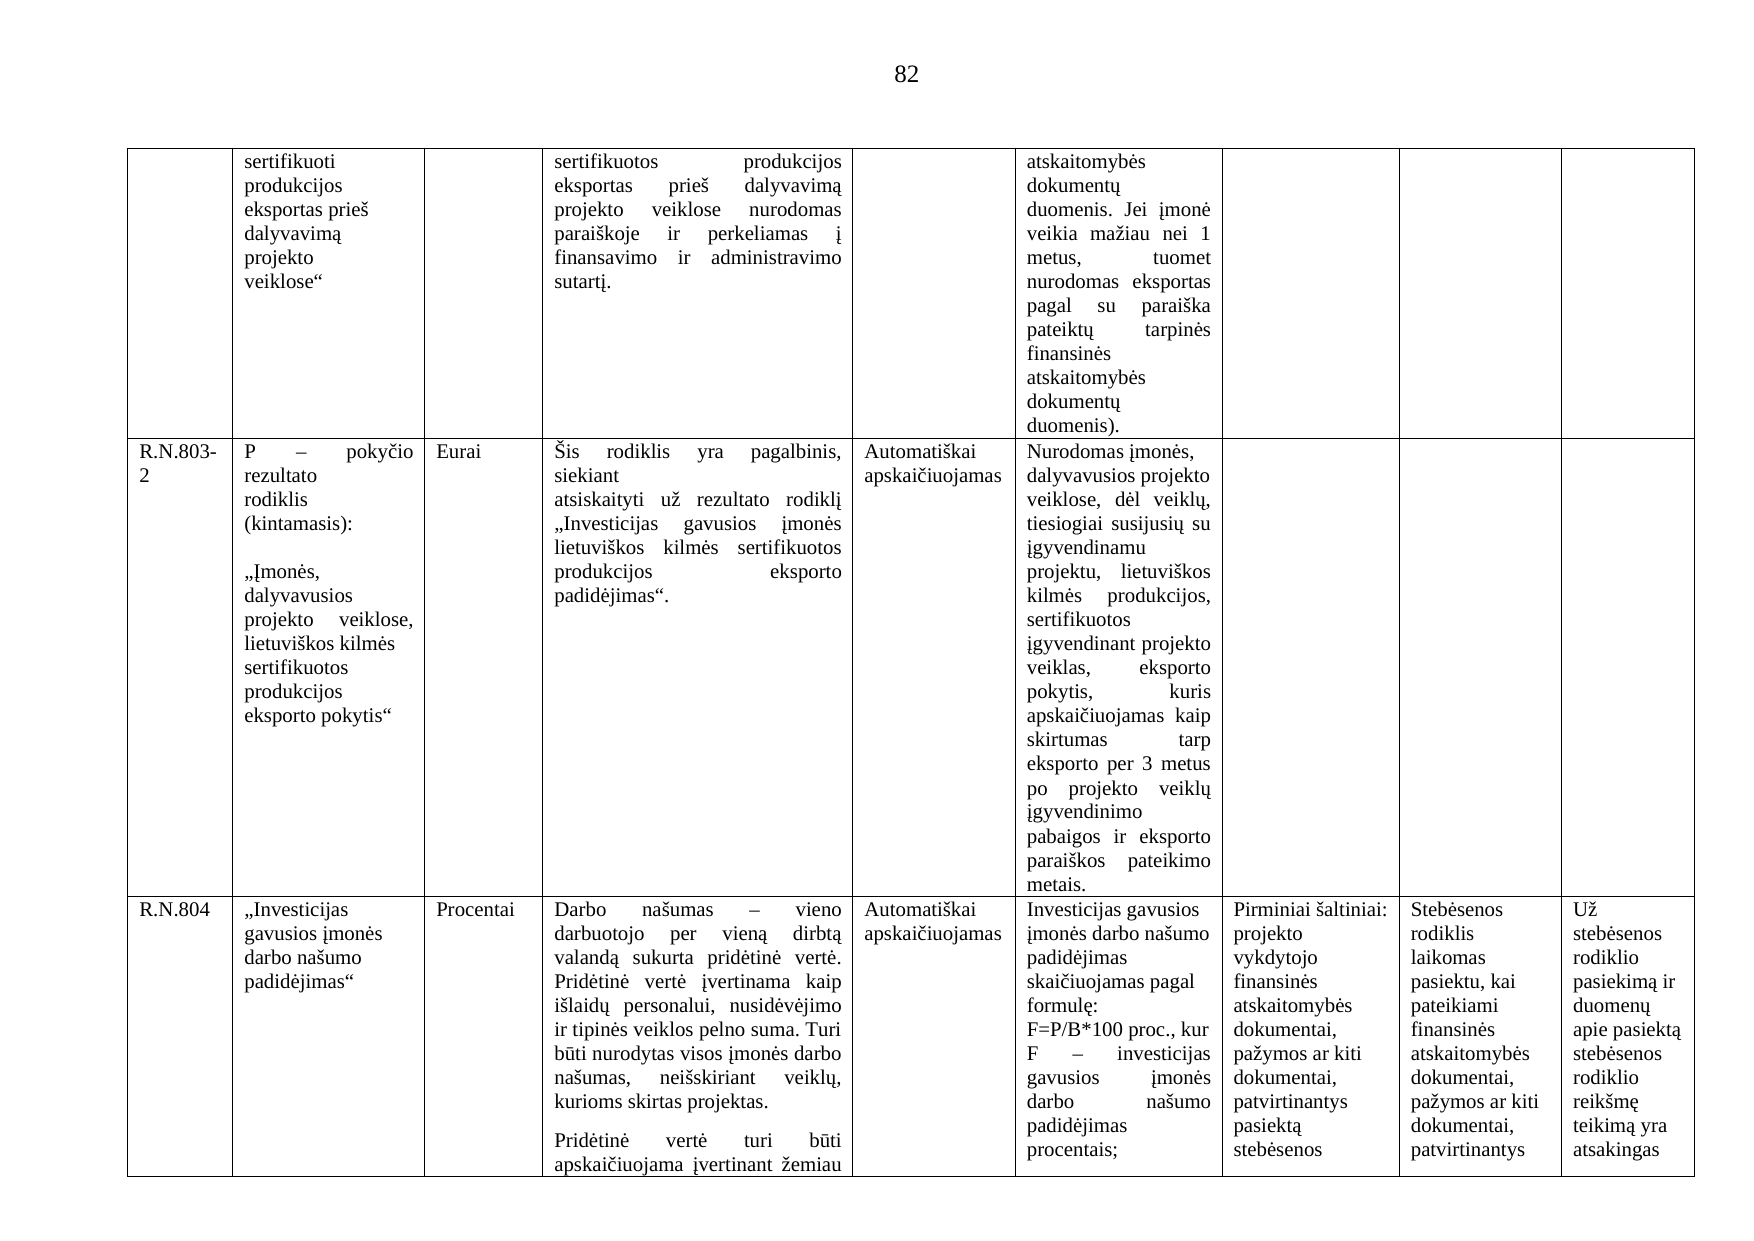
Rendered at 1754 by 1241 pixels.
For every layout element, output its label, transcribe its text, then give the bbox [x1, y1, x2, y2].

table_cell [1562, 149, 1694, 437]
table_cell atskaitomybės dokumentų duomenis. Jei įmonė veikia mažiau nei 1 metus, tuomet nurodomas eksportas pagal su paraiška pateiktų tarpinės finansinės atskaitomybės dokumentų duomenis). [1016, 149, 1222, 437]
table_cell [1223, 149, 1399, 437]
table_cell Pirminiai šaltiniai: projekto vykdytojo finansinės atskaitomybės dokumentai, pažymos ar kiti dokumentai, patvirtinantys pasiektą stebėsenos [1223, 897, 1399, 1176]
table_cell Stebėsenos rodiklis laikomas pasiektu, kai pateikiami finansinės atskaitomybės dokumentai, pažymos ar kiti dokumentai, patvirtinantys [1400, 897, 1561, 1176]
table_cell R.N.803-2 [128, 439, 232, 896]
table_cell sertifikuoti produkcijos eksportas prieš dalyvavimą projekto veiklose“ [233, 149, 424, 437]
table_cell Investicijas gavusios įmonės darbo našumo padidėjimas skaičiuojamas pagal formulę: F=P/B*100 proc., kur F – investicijas gavusios įmonės darbo našumo padidėjimas procentais; [1016, 897, 1222, 1176]
table_cell [1223, 439, 1399, 896]
table_cell R.N.804 [128, 897, 232, 1176]
table_cell Nurodomas įmonės, dalyvavusios projekto veiklose, dėl veiklų, tiesiogiai susijusių su įgyvendinamu projektu, lietuviškos kilmės produkcijos, sertifikuotos įgyvendinant projekto veiklas, eksporto pokytis, kuris apskaičiuojamas kaip skirtumas tarp eksporto per 3 metus po projekto veiklų įgyvendinimo pabaigos ir eksporto paraiškos pateikimo metais. [1016, 439, 1222, 896]
table_cell sertifikuotos produkcijos eksportas prieš dalyvavimą projekto veiklose nurodomas paraiškoje ir perkeliamas į finansavimo ir administravimo sutartį. [543, 149, 852, 437]
table_cell Automatiškai apskaičiuojamas [853, 439, 1015, 896]
table_cell P – pokyčio rezultato rodiklis (kintamasis): „Įmonės, dalyvavusios projekto veiklose, lietuviškos kilmės sertifikuotos produkcijos eksporto pokytis“ [233, 439, 424, 896]
table_cell Automatiškai apskaičiuojamas [853, 897, 1015, 1176]
table_cell [128, 149, 232, 437]
table_cell [1400, 439, 1561, 896]
table_cell Už stebėsenos rodiklio pasiekimą ir duomenų apie pasiektą stebėsenos rodiklio reikšmę teikimą yra atsakingas [1562, 897, 1694, 1176]
table_cell Procentai [425, 897, 542, 1176]
table_cell [1562, 439, 1694, 896]
table_cell „Investicijas gavusios įmonės darbo našumo padidėjimas“ [233, 897, 424, 1176]
table_cell [425, 149, 542, 437]
table_cell Eurai [425, 439, 542, 896]
table_cell [1400, 149, 1561, 437]
table_cell Šis rodiklis yra pagalbinis, siekiant atsiskaityti už rezultato rodiklį „Investicijas gavusios įmonės lietuviškos kilmės sertifikuotos produkcijos eksporto padidėjimas“. [543, 439, 852, 896]
table_cell Darbo našumas – vieno darbuotojo per vieną dirbtą valandą sukurta pridėtinė vertė. Pridėtinė vertė įvertinama kaip išlaidų personalui, nusidėvėjimo ir tipinės veiklos pelno suma. Turi būti nurodytas visos įmonės darbo našumas, neišskiriant veiklų, kurioms skirtas projektas. Pridėtinė vertė turi būti apskaičiuojama įvertinant žemiau [543, 897, 852, 1176]
table_cell [853, 149, 1015, 437]
